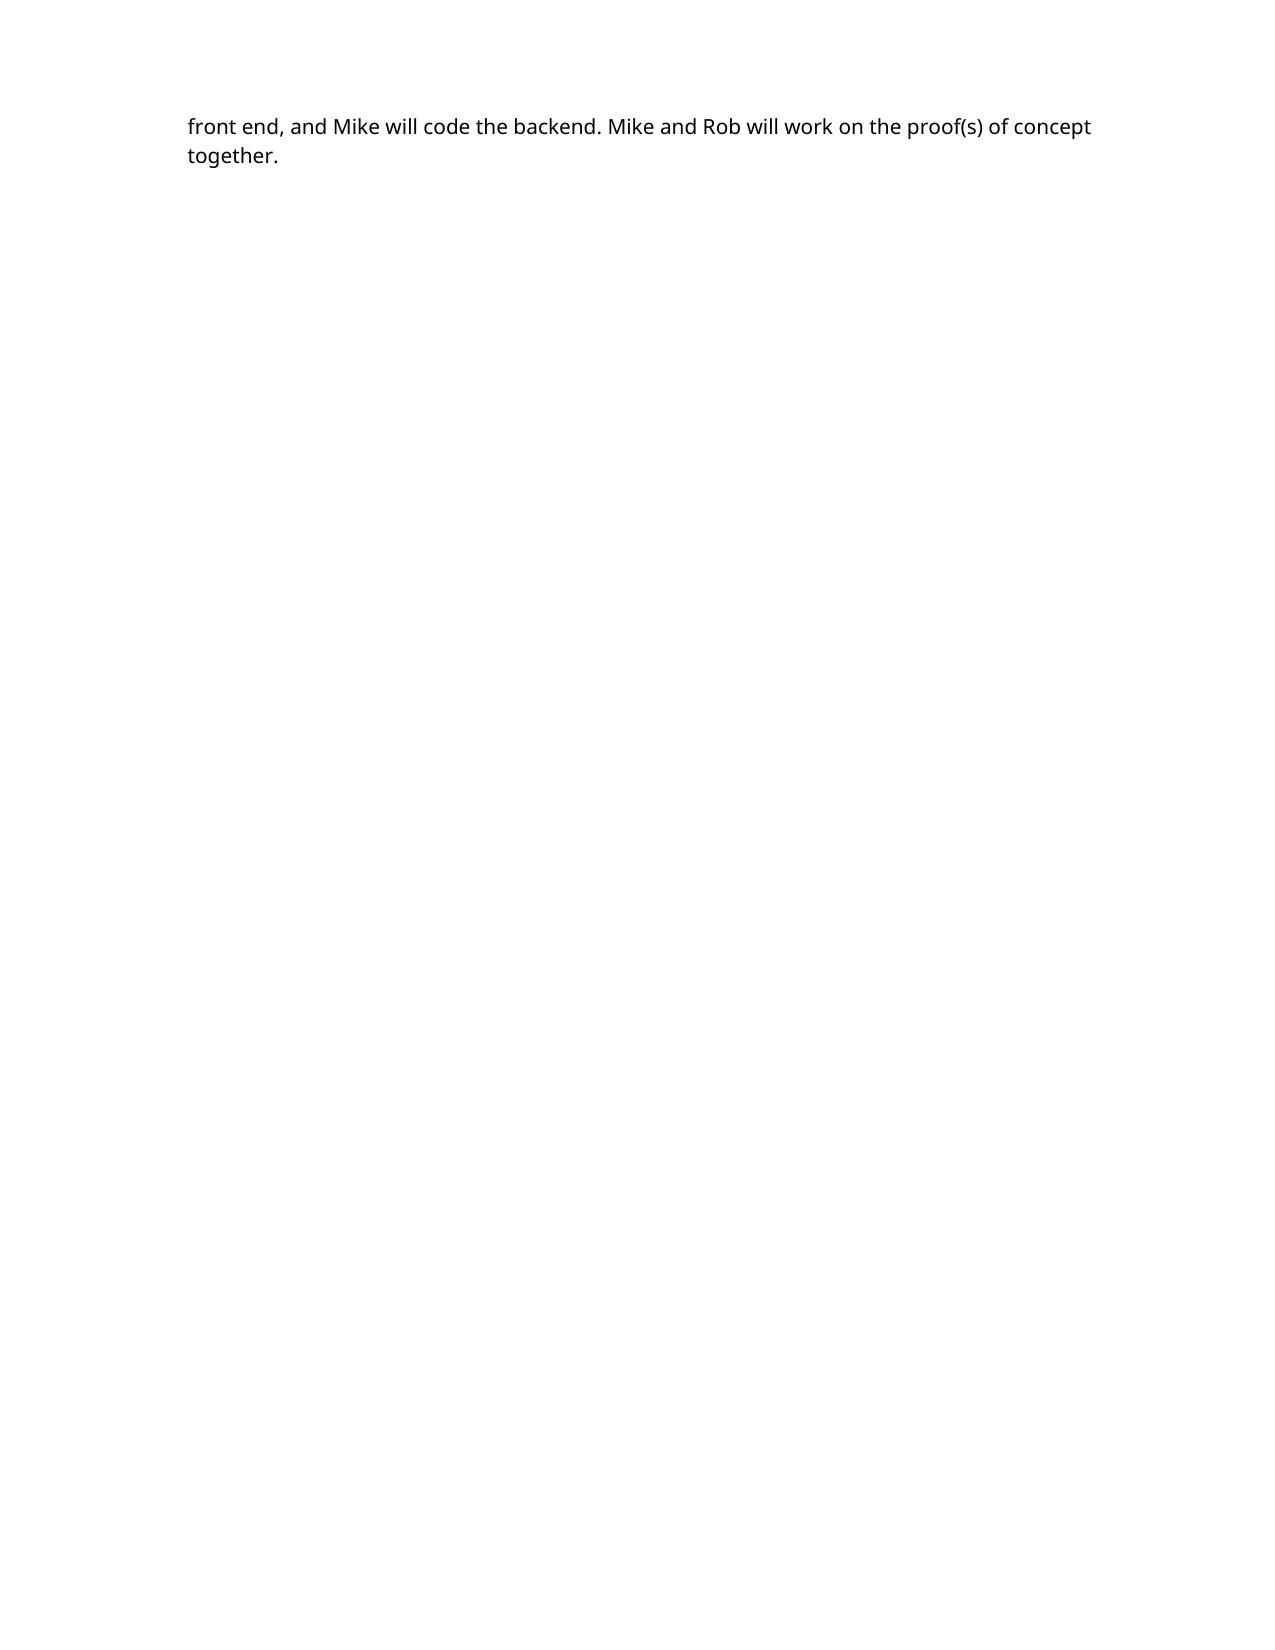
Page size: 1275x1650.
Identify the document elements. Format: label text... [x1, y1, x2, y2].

text front end, and Mike will code the backend. Mike and Rob will work on the proof(s) of concept together. [187, 112, 1162, 198]
